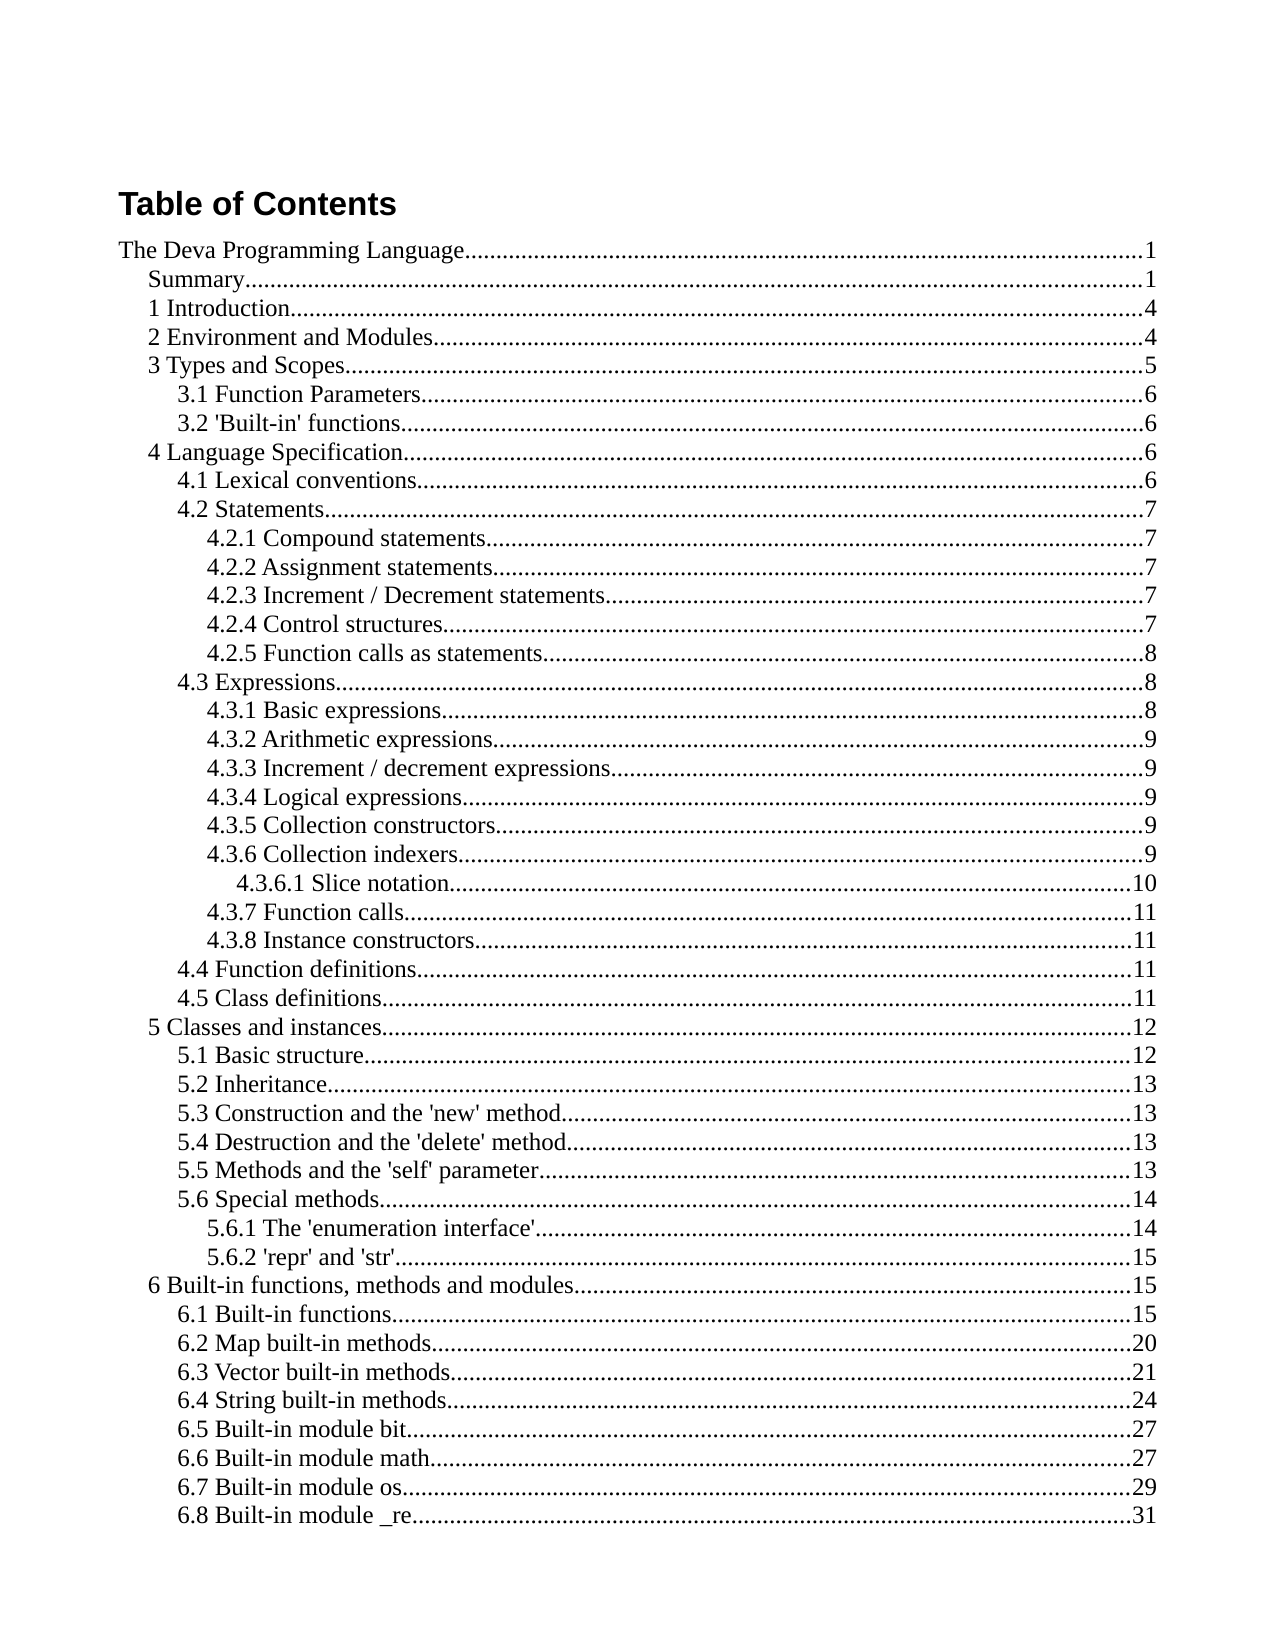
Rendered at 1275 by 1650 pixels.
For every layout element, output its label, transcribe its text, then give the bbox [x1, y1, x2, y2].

text 4.3.2 Arithmetic expressions 9 [207, 724, 1157, 753]
text 4.1 Lexical conventions 6 [177, 465, 1157, 494]
text The Deva Programming Language 1 [118, 235, 1157, 264]
text 4.3.6.1 Slice notation 10 [236, 868, 1157, 897]
text 4.4 Function definitions 11 [177, 954, 1157, 983]
text 4.3 Expressions 8 [177, 667, 1157, 695]
text 6.2 Map built-in methods 20 [177, 1328, 1157, 1357]
text 6.1 Built-in functions 15 [177, 1299, 1157, 1328]
text 4.3.4 Logical expressions 9 [207, 782, 1157, 810]
subtitle Table of Contents [118, 184, 1157, 223]
text 5.6.1 The 'enumeration interface' 14 [207, 1213, 1157, 1242]
text 5.1 Basic structure 12 [177, 1040, 1157, 1069]
text 4.3.3 Increment / decrement expressions 9 [207, 753, 1157, 782]
text 4.3.1 Basic expressions 8 [207, 695, 1157, 724]
text 6.8 Built-in module _re 31 [177, 1500, 1157, 1529]
text 4.2.5 Function calls as statements 8 [207, 638, 1157, 667]
text 6.5 Built-in module bit 27 [177, 1414, 1157, 1443]
text 4.5 Class definitions 11 [177, 983, 1157, 1012]
text 4.3.8 Instance constructors 11 [207, 925, 1157, 954]
text 4.2.3 Increment / Decrement statements 7 [207, 580, 1157, 609]
text 4.2.1 Compound statements 7 [207, 523, 1157, 552]
text 4.2.2 Assignment statements 7 [207, 552, 1157, 580]
text 3 Types and Scopes 5 [148, 350, 1157, 379]
text 4.3.7 Function calls 11 [207, 897, 1157, 925]
text 4.3.6 Collection indexers 9 [207, 839, 1157, 868]
text 5.2 Inheritance 13 [177, 1069, 1157, 1098]
text 5.3 Construction and the 'new' method 13 [177, 1098, 1157, 1127]
text 1 Introduction 4 [148, 293, 1157, 322]
text 6 Built-in functions, methods and modules 15 [148, 1270, 1157, 1299]
text 4.2.4 Control structures 7 [207, 609, 1157, 638]
text 6.4 String built-in methods 24 [177, 1385, 1157, 1414]
text 5.5 Methods and the 'self' parameter 13 [177, 1155, 1157, 1184]
text 4.3.5 Collection constructors 9 [207, 810, 1157, 839]
text 5 Classes and instances 12 [148, 1012, 1157, 1040]
text 5.6 Special methods 14 [177, 1184, 1157, 1213]
text 4.2 Statements 7 [177, 494, 1157, 523]
text 6.3 Vector built-in methods 21 [177, 1357, 1157, 1385]
text 5.4 Destruction and the 'delete' method 13 [177, 1127, 1157, 1155]
text 3.1 Function Parameters 6 [177, 379, 1157, 408]
text 2 Environment and Modules 4 [148, 322, 1157, 350]
text 6.6 Built-in module math 27 [177, 1443, 1157, 1472]
text 3.2 'Built-in' functions 6 [177, 408, 1157, 437]
text 4 Language Specification 6 [148, 437, 1157, 465]
text 6.7 Built-in module os 29 [177, 1472, 1157, 1500]
text Summary 1 [148, 264, 1157, 293]
text 5.6.2 'repr' and 'str' 15 [207, 1242, 1157, 1270]
